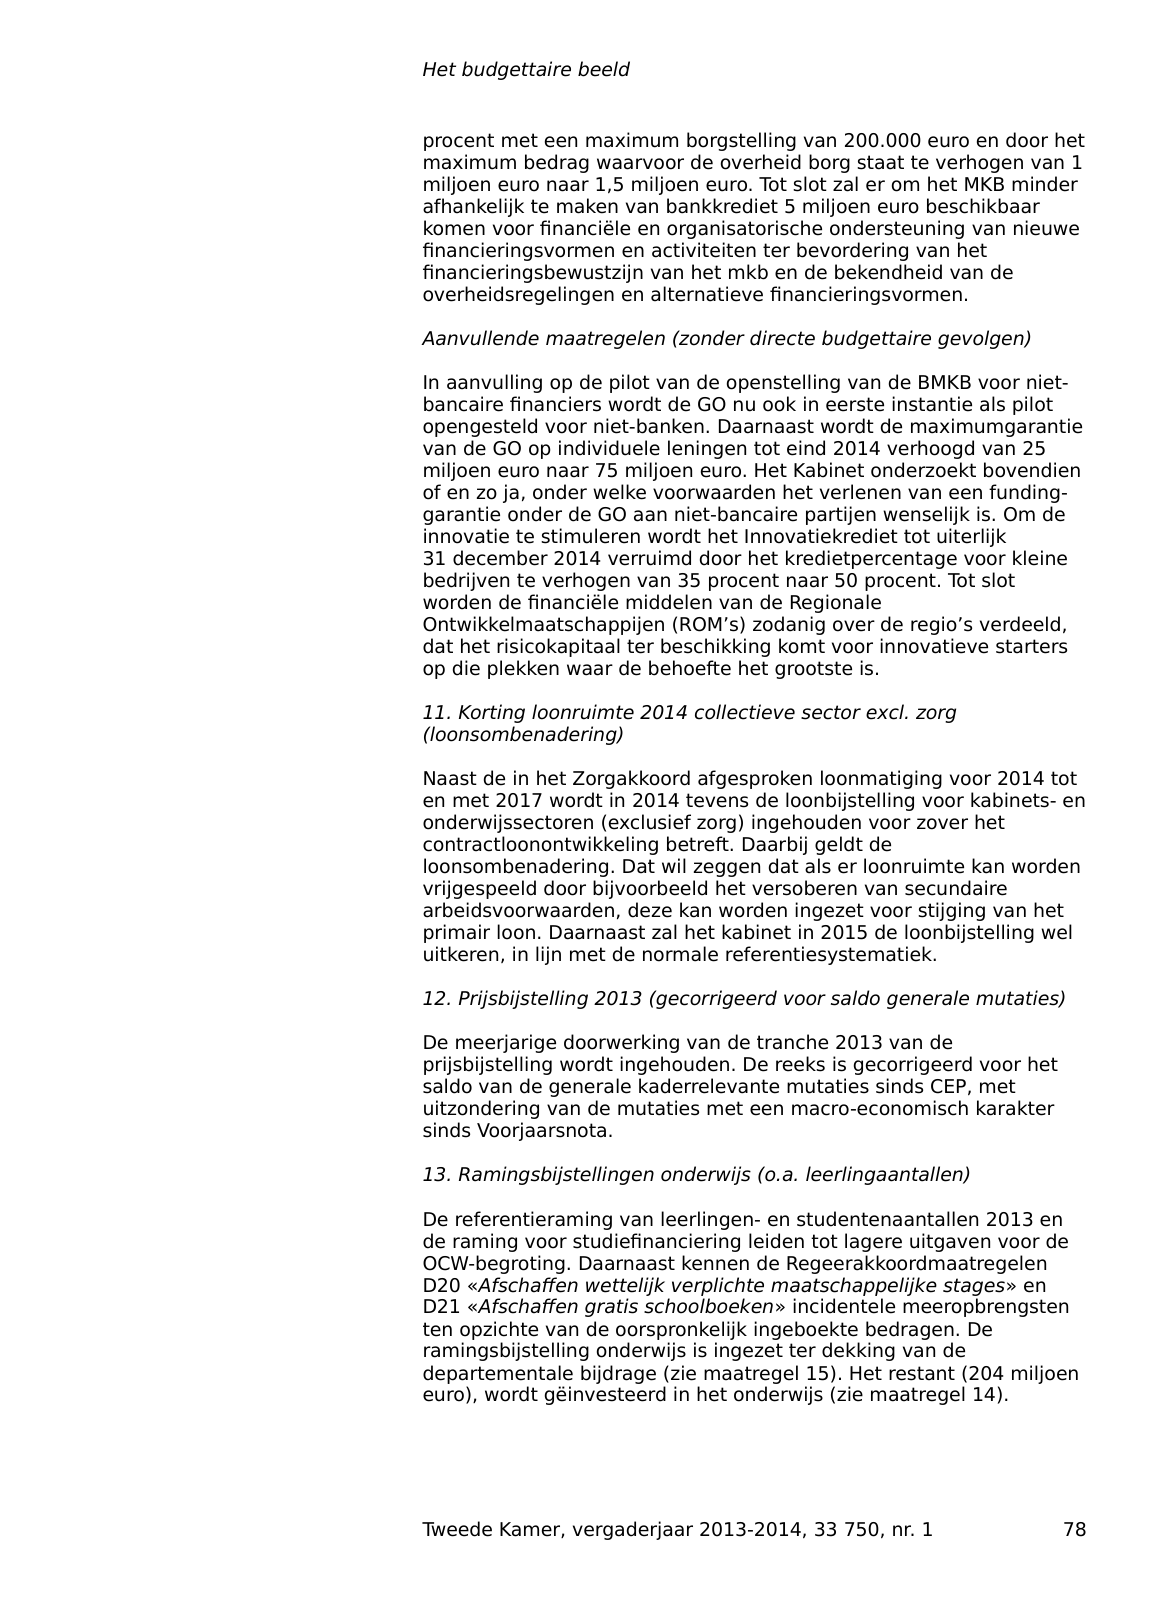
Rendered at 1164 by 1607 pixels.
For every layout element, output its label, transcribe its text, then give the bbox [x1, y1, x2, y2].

text De referentieraming van leerlingen- en studentenaantallen 2013 en de raming voor studiefinanciering leiden tot lagere uitgaven voor de OCW-begroting. Daarnaast kennen de Regeerakkoordmaatregelen D20 «Afschaffen wettelijk verplichte maatschappelijke stages» en D21 «Afschaffen gratis schoolboeken» incidentele meeropbrengsten ten opzichte van de oorspronkelijk ingeboekte bedragen. De ramingsbijstelling onderwijs is ingezet ter dekking van de departementale bijdrage (zie maatregel 15). Het restant (204 miljoen euro), wordt gëinvesteerd in het onderwijs (zie maatregel 14). [422, 1208, 1087, 1406]
text procent met een maximum borgstelling van 200.000 euro en door het maximum bedrag waarvoor de overheid borg staat te verhogen van 1 miljoen euro naar 1,5 miljoen euro. Tot slot zal er om het MKB minder afhankelijk te maken van bankkrediet 5 miljoen euro beschikbaar komen voor financiële en organisatorische ondersteuning van nieuwe financieringsvormen en activiteiten ter bevordering van het financieringsbewustzijn van het mkb en de bekendheid van de overheidsregelingen en alternatieve financieringsvormen. [422, 130, 1087, 306]
subtitle 11. Korting loonruimte 2014 collectieve sector excl. zorg (loonsombenadering) [422, 702, 1087, 746]
text Naast de in het Zorgakkoord afgesproken loonmatiging voor 2014 tot en met 2017 wordt in 2014 tevens de loonbijstelling voor kabinets- en onderwijssectoren (exclusief zorg) ingehouden voor zover het contractloonontwikkeling betreft. Daarbij geldt de loonsombenadering. Dat wil zeggen dat als er loonruimte kan worden vrijgespeeld door bijvoorbeeld het versoberen van secundaire arbeidsvoorwaarden, deze kan worden ingezet voor stijging van het primair loon. Daarnaast zal het kabinet in 2015 de loonbijstelling wel uitkeren, in lijn met de normale referentiesystematiek. [422, 768, 1087, 966]
subtitle 12. Prijsbijstelling 2013 (gecorrigeerd voor saldo generale mutaties) [422, 988, 1087, 1010]
text De meerjarige doorwerking van de tranche 2013 van de prijsbijstelling wordt ingehouden. De reeks is gecorrigeerd voor het saldo van de generale kaderrelevante mutaties sinds CEP, met uitzondering van de mutaties met een macro-economisch karakter sinds Voorjaarsnota. [422, 1032, 1087, 1142]
subtitle 13. Ramingsbijstellingen onderwijs (o.a. leerlingaantallen) [422, 1164, 1087, 1186]
text In aanvulling op de pilot van de openstelling van de BMKB voor niet-bancaire financiers wordt de GO nu ook in eerste instantie als pilot opengesteld voor niet-banken. Daarnaast wordt de maximumgarantie van de GO op individuele leningen tot eind 2014 verhoogd van 25 miljoen euro naar 75 miljoen euro. Het Kabinet onderzoekt bovendien of en zo ja, onder welke voorwaarden het verlenen van een funding-garantie onder de GO aan niet-bancaire partijen wenselijk is. Om de innovatie te stimuleren wordt het Innovatiekrediet tot uiterlijk 31 december 2014 verruimd door het kredietpercentage voor kleine bedrijven te verhogen van 35 procent naar 50 procent. Tot slot worden de financiële middelen van de Regionale Ontwikkelmaatschappijen (ROM’s) zodanig over de regio’s verdeeld, dat het risicokapitaal ter beschikking komt voor innovatieve starters op die plekken waar de behoefte het grootste is. [422, 372, 1087, 680]
subtitle Aanvullende maatregelen (zonder directe budgettaire gevolgen) [422, 328, 1087, 350]
